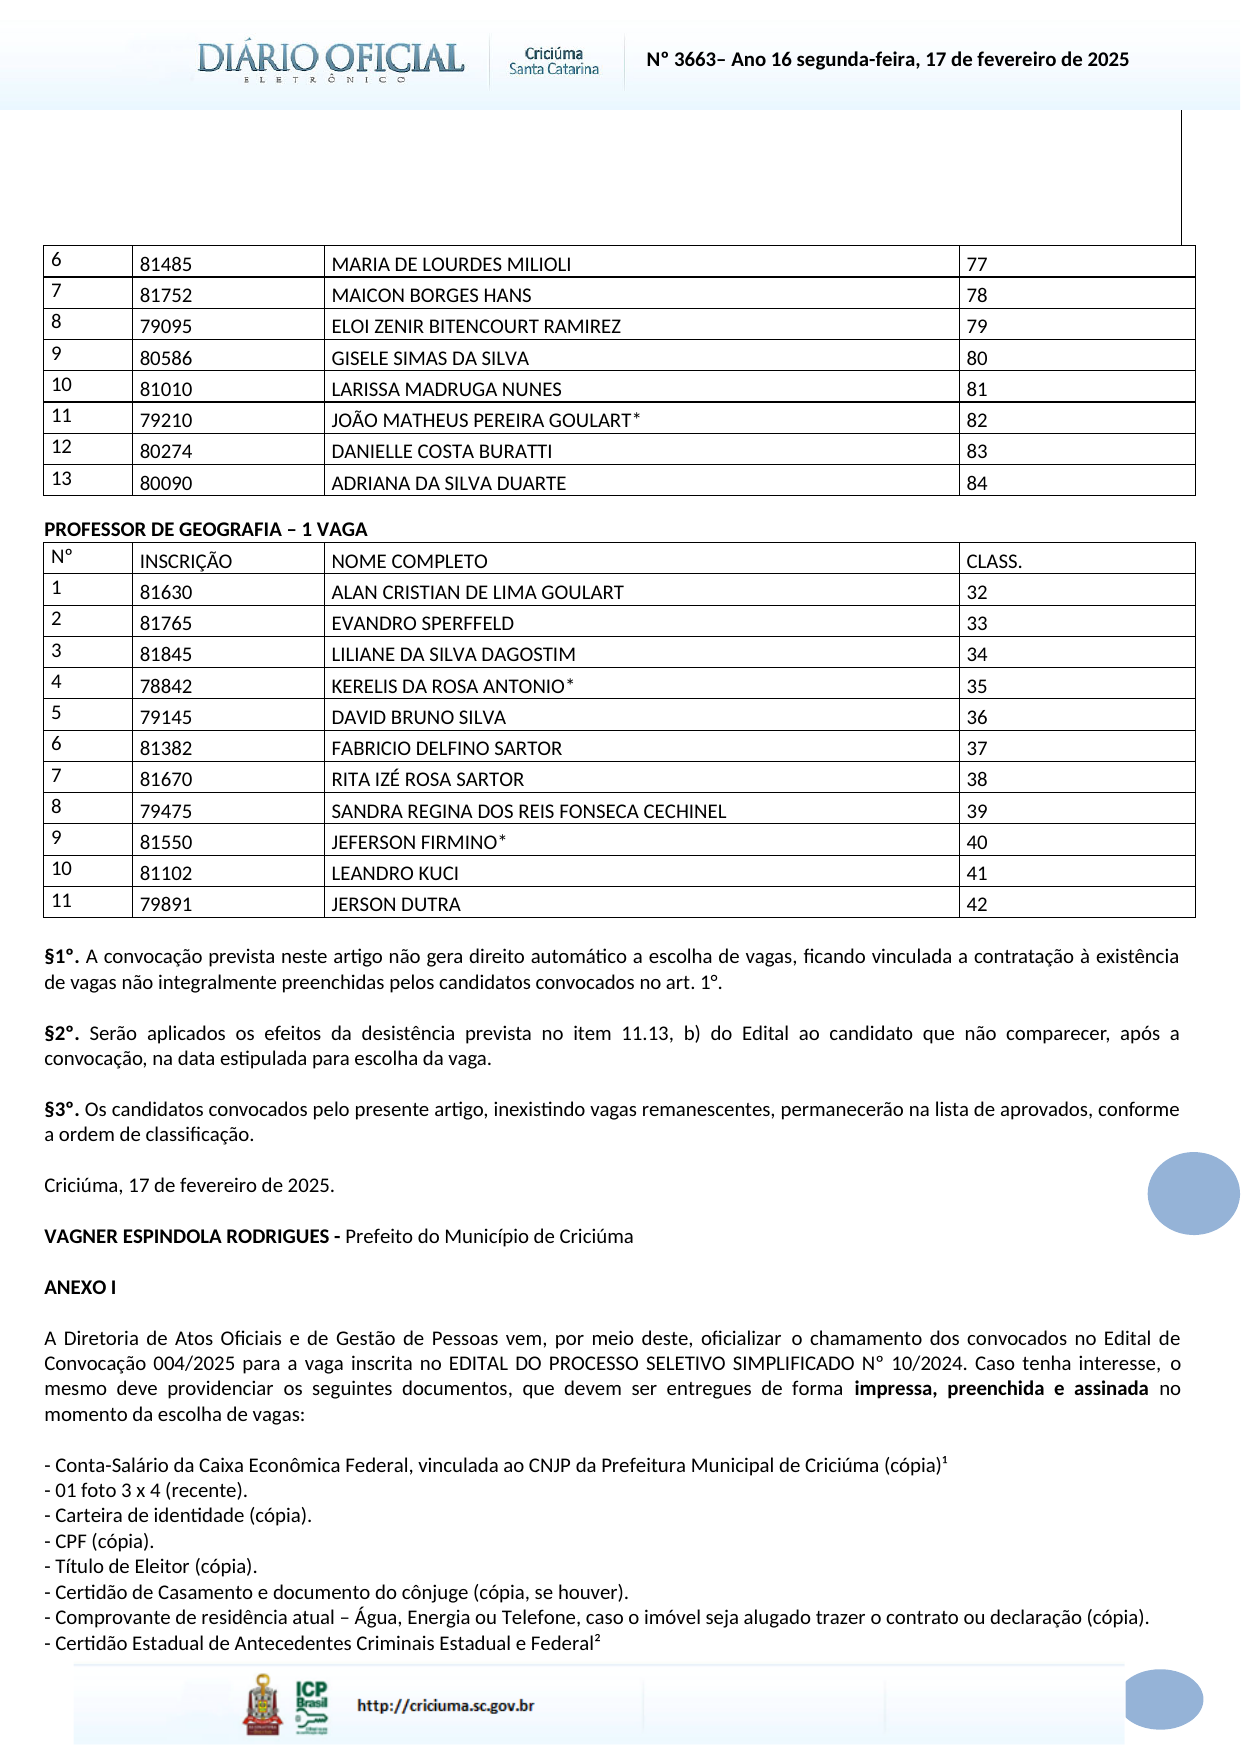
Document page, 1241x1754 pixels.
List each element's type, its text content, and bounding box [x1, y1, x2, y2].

table_cell 79475 [133, 793, 324, 823]
text ANEXO I [44, 1274, 1181, 1299]
text VAGNER ESPINDOLA RODRIGUES - Prefeito do Município de Criciúma [44, 1223, 1181, 1248]
table_cell 80 [960, 340, 1195, 370]
table_cell 32 [960, 574, 1195, 604]
table_cell 38 [960, 762, 1195, 792]
table_cell 80090 [133, 465, 324, 495]
table_cell 79891 [133, 887, 324, 917]
table_cell 81630 [133, 574, 324, 604]
table_cell 7 [44, 762, 132, 792]
table_cell 79210 [133, 403, 324, 433]
text - 01 foto 3 x 4 (recente). [44, 1477, 1181, 1503]
text - Carteira de identidade (cópia). [44, 1503, 1181, 1528]
table_cell 84 [960, 465, 1195, 495]
table_cell 83 [960, 434, 1195, 464]
table_cell 40 [960, 824, 1195, 854]
table_cell GISELE SIMAS DA SILVA [325, 340, 959, 370]
table_cell 12 [44, 434, 132, 464]
table_cell 79145 [133, 699, 324, 729]
table_cell 10 [44, 371, 132, 401]
table_cell 81670 [133, 762, 324, 792]
text Criciúma, 17 de fevereiro de 2025. [44, 1172, 1153, 1198]
table_cell DAVID BRUNO SILVA [325, 699, 959, 729]
table_cell 81550 [133, 824, 324, 854]
table_cell 4 [44, 668, 132, 698]
table_cell ELOI ZENIR BITENCOURT RAMIREZ [325, 309, 959, 339]
text PROFESSOR DE GEOGRAFIA – 1 VAGA [44, 517, 1181, 542]
table_cell 80586 [133, 340, 324, 370]
table_cell 8 [44, 793, 132, 823]
table_cell 6 [44, 246, 132, 276]
table_cell 9 [44, 340, 132, 370]
table_cell MARIA DE LOURDES MILIOLI [325, 246, 959, 276]
table_cell 82 [960, 403, 1195, 433]
table_cell MAICON BORGES HANS [325, 278, 959, 308]
table_cell 81 [960, 371, 1195, 401]
table_cell LILIANE DA SILVA DAGOSTIM [325, 637, 959, 667]
table_cell 77 [960, 246, 1195, 276]
table_cell ALAN CRISTIAN DE LIMA GOULART [325, 574, 959, 604]
table_cell 81382 [133, 731, 324, 761]
table_cell 79095 [133, 309, 324, 339]
table_cell 11 [44, 887, 132, 917]
table_header CLASS. [960, 543, 1195, 573]
table_header NOME COMPLETO [325, 543, 959, 573]
text §2º. Serão aplicados os efeitos da desistência prevista no item 11.13, b) do Edital ao candidato que não comparecer, após a convocação, na data estipulada para escolha da vaga. [44, 1020, 1181, 1071]
text - Comprovante de residência atual – Água, Energia ou Telefone, caso o imóvel seja alugado trazer o contrato ou declaração (cópia). [44, 1604, 1181, 1630]
text - Conta-Salário da Caixa Econômica Federal, vinculada ao CNJP da Prefeitura Municipal de Criciúma (cópia)¹ [44, 1452, 1181, 1477]
table_cell 33 [960, 606, 1195, 636]
text - Certidão Estadual de Antecedentes Criminais Estadual e Federal² [44, 1630, 1181, 1655]
table_cell LEANDRO KUCI [325, 856, 959, 886]
table_cell JEFERSON FIRMINO* [325, 824, 959, 854]
table_cell SANDRA REGINA DOS REIS FONSECA CECHINEL [325, 793, 959, 823]
text - CPF (cópia). [44, 1528, 1181, 1553]
table_cell RITA IZÉ ROSA SARTOR [325, 762, 959, 792]
table_cell 81845 [133, 637, 324, 667]
table_cell 35 [960, 668, 1195, 698]
table_cell LARISSA MADRUGA NUNES [325, 371, 959, 401]
table_cell 81102 [133, 856, 324, 886]
table_cell 5 [44, 699, 132, 729]
table_cell 39 [960, 793, 1195, 823]
table_cell 8 [44, 309, 132, 339]
table_cell 36 [960, 699, 1195, 729]
table_cell 11 [44, 403, 132, 433]
table_cell 81752 [133, 278, 324, 308]
text §3º. Os candidatos convocados pelo presente artigo, inexistindo vagas remanescentes, permanecerão na lista de aprovados, conforme a ordem de classificação. [44, 1096, 1181, 1147]
text A Diretoria de Atos Oficiais e de Gestão de Pessoas vem, por meio deste, oficializar o chamamento dos convocados no Edital de Convocação 004/2025 para a vaga inscrita no EDITAL DO PROCESSO SELETIVO SIMPLIFICADO Nº 10/2024. Caso tenha interesse, o mesmo deve providenciar os seguintes documentos, que devem ser entregues de forma impressa, preenchida e assinada no momento da escolha de vagas: [44, 1325, 1181, 1426]
table_cell 1 [44, 574, 132, 604]
table_cell 34 [960, 637, 1195, 667]
table_header INSCRIÇÃO [133, 543, 324, 573]
text - Certidão de Casamento e documento do cônjuge (cópia, se houver). [44, 1579, 1181, 1604]
table_cell EVANDRO SPERFFELD [325, 606, 959, 636]
table_cell 81485 [133, 246, 324, 276]
table_cell DANIELLE COSTA BURATTI [325, 434, 959, 464]
table_cell 80274 [133, 434, 324, 464]
table_cell 3 [44, 637, 132, 667]
table_cell 42 [960, 887, 1195, 917]
table_cell 13 [44, 465, 132, 495]
table_cell FABRICIO DELFINO SARTOR [325, 731, 959, 761]
table_cell 41 [960, 856, 1195, 886]
table_cell JOÃO MATHEUS PEREIRA GOULART* [325, 403, 959, 433]
table_cell 9 [44, 824, 132, 854]
table_cell KERELIS DA ROSA ANTONIO* [325, 668, 959, 698]
table_cell JERSON DUTRA [325, 887, 959, 917]
table_cell 81010 [133, 371, 324, 401]
table_cell 2 [44, 606, 132, 636]
text §1º. A convocação prevista neste artigo não gera direito automático a escolha de vagas, ficando vinculada a contratação à existência de vagas não integralmente preenchidas pelos candidatos convocados no art. 1°. [44, 943, 1181, 994]
table_cell ADRIANA DA SILVA DUARTE [325, 465, 959, 495]
text - Título de Eleitor (cópia). [44, 1553, 1181, 1579]
table_cell 81765 [133, 606, 324, 636]
table_header Nº [44, 543, 132, 573]
table_cell 78 [960, 278, 1195, 308]
table_cell 78842 [133, 668, 324, 698]
table_cell 7 [44, 278, 132, 308]
table_cell 79 [960, 309, 1195, 339]
table_cell 6 [44, 731, 132, 761]
table_cell 37 [960, 731, 1195, 761]
table_cell 10 [44, 856, 132, 886]
